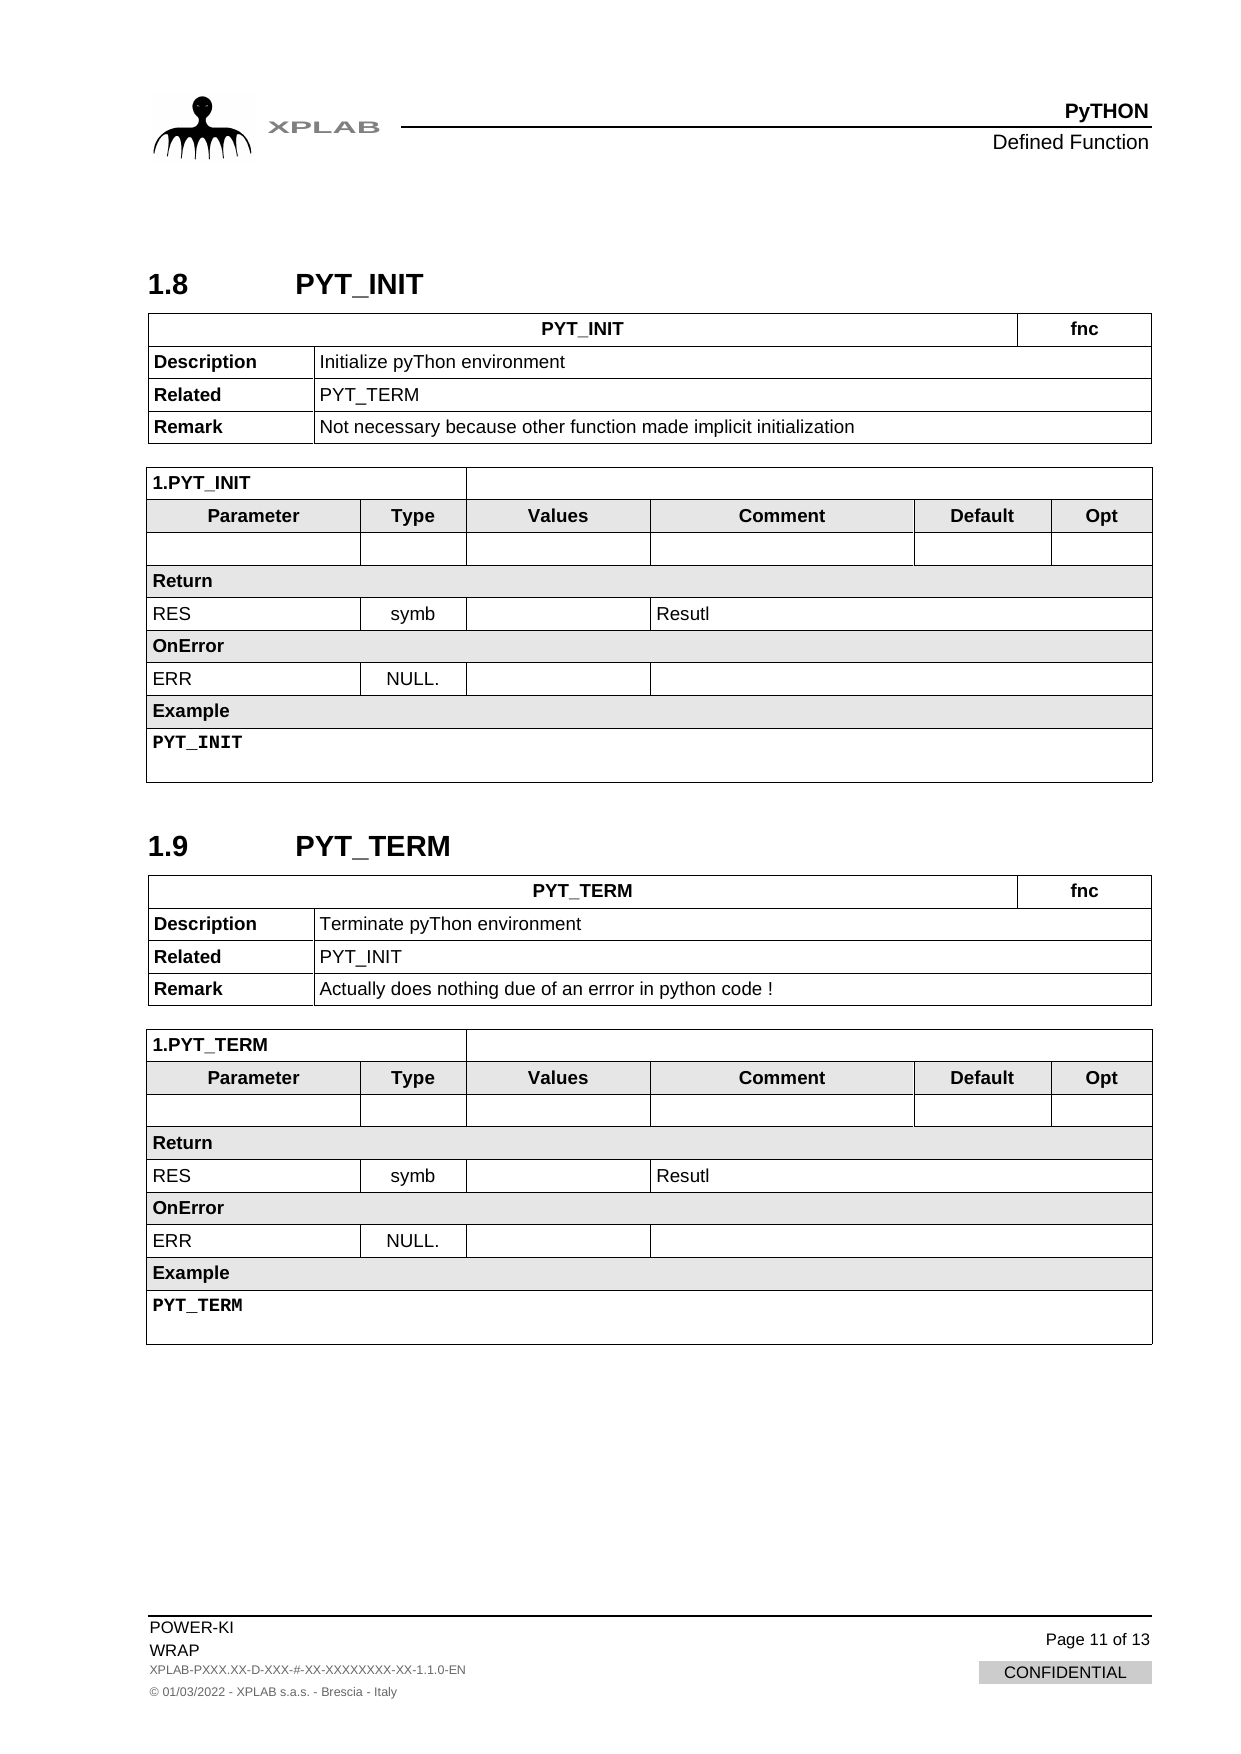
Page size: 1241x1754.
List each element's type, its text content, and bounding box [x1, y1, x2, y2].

table_cell Example [147, 696, 1152, 728]
picture [150, 91, 255, 163]
table_cell [651, 1225, 1152, 1257]
table_cell OnError [147, 1193, 1152, 1224]
table_cell Opt [1052, 1062, 1152, 1094]
table_cell ERR [147, 1225, 360, 1257]
table_cell Actually does nothing due of an errror in python code ! [315, 974, 1151, 1005]
table_cell ERR [147, 663, 360, 695]
table_cell [147, 1095, 360, 1126]
table_cell Resutl [651, 598, 1152, 630]
table_header fnc [1018, 876, 1151, 908]
table_cell [915, 533, 1051, 565]
table_cell NULL. [361, 663, 466, 695]
table_cell [467, 1225, 650, 1257]
table_cell [1052, 1095, 1152, 1126]
table_cell [147, 533, 360, 565]
table_cell Return [147, 566, 1152, 597]
table_cell Return [147, 1127, 1152, 1159]
table_cell [651, 533, 913, 565]
table_cell Resutl [651, 1160, 1152, 1192]
table_cell [651, 663, 1152, 695]
table_cell Remark [149, 412, 313, 443]
table_cell [915, 1095, 1051, 1126]
table_cell Values [467, 500, 650, 532]
table_cell PYT_INIT [147, 729, 1152, 782]
table_cell Type [361, 1062, 466, 1094]
subtitle PYT_INIT [148, 268, 1152, 301]
table_cell Parameter [147, 500, 360, 532]
table_cell RES [147, 598, 360, 630]
table_header [467, 1030, 1152, 1061]
table_cell Comment [651, 500, 913, 532]
table_cell Type [361, 500, 466, 532]
table_cell Terminate pyThon environment [315, 909, 1151, 940]
table_cell symb [361, 598, 466, 630]
table_cell Opt [1052, 500, 1152, 532]
subtitle PYT_TERM [148, 830, 1152, 862]
table_cell PYT_INIT [315, 941, 1151, 973]
table_cell Description [149, 909, 313, 940]
table_header [467, 468, 1152, 499]
table_cell Initialize pyThon environment [315, 347, 1151, 378]
table_cell [467, 598, 650, 630]
table_cell Example [147, 1258, 1152, 1290]
table_cell [651, 1095, 913, 1126]
table_cell RES [147, 1160, 360, 1192]
table_cell NULL. [361, 1225, 466, 1257]
table_header PYT_TERM [149, 876, 1017, 908]
table_cell Default [915, 1062, 1051, 1094]
table_cell Values [467, 1062, 650, 1094]
table_cell [467, 1095, 650, 1126]
table_cell [361, 533, 466, 565]
table_cell Related [149, 379, 313, 411]
table_cell symb [361, 1160, 466, 1192]
table_cell Related [149, 941, 313, 973]
table_cell PYT_TERM [147, 1291, 1152, 1344]
table_cell Parameter [147, 1062, 360, 1094]
table_cell Remark [149, 974, 313, 1005]
table_header 1.PYT_INIT [147, 468, 466, 499]
table_header fnc [1018, 314, 1151, 346]
table_cell OnError [147, 631, 1152, 662]
table_cell PYT_TERM [315, 379, 1151, 411]
table_cell Comment [651, 1062, 913, 1094]
table_cell Description [149, 347, 313, 378]
table_cell [467, 663, 650, 695]
table_header PYT_INIT [149, 314, 1017, 346]
table_cell Default [915, 500, 1051, 532]
table_cell [1052, 533, 1152, 565]
table_cell Not necessary because other function made implicit initialization [315, 412, 1151, 443]
table_cell [361, 1095, 466, 1126]
table_cell [467, 533, 650, 565]
table_cell [467, 1160, 650, 1192]
table_header 1.PYT_TERM [147, 1030, 466, 1061]
